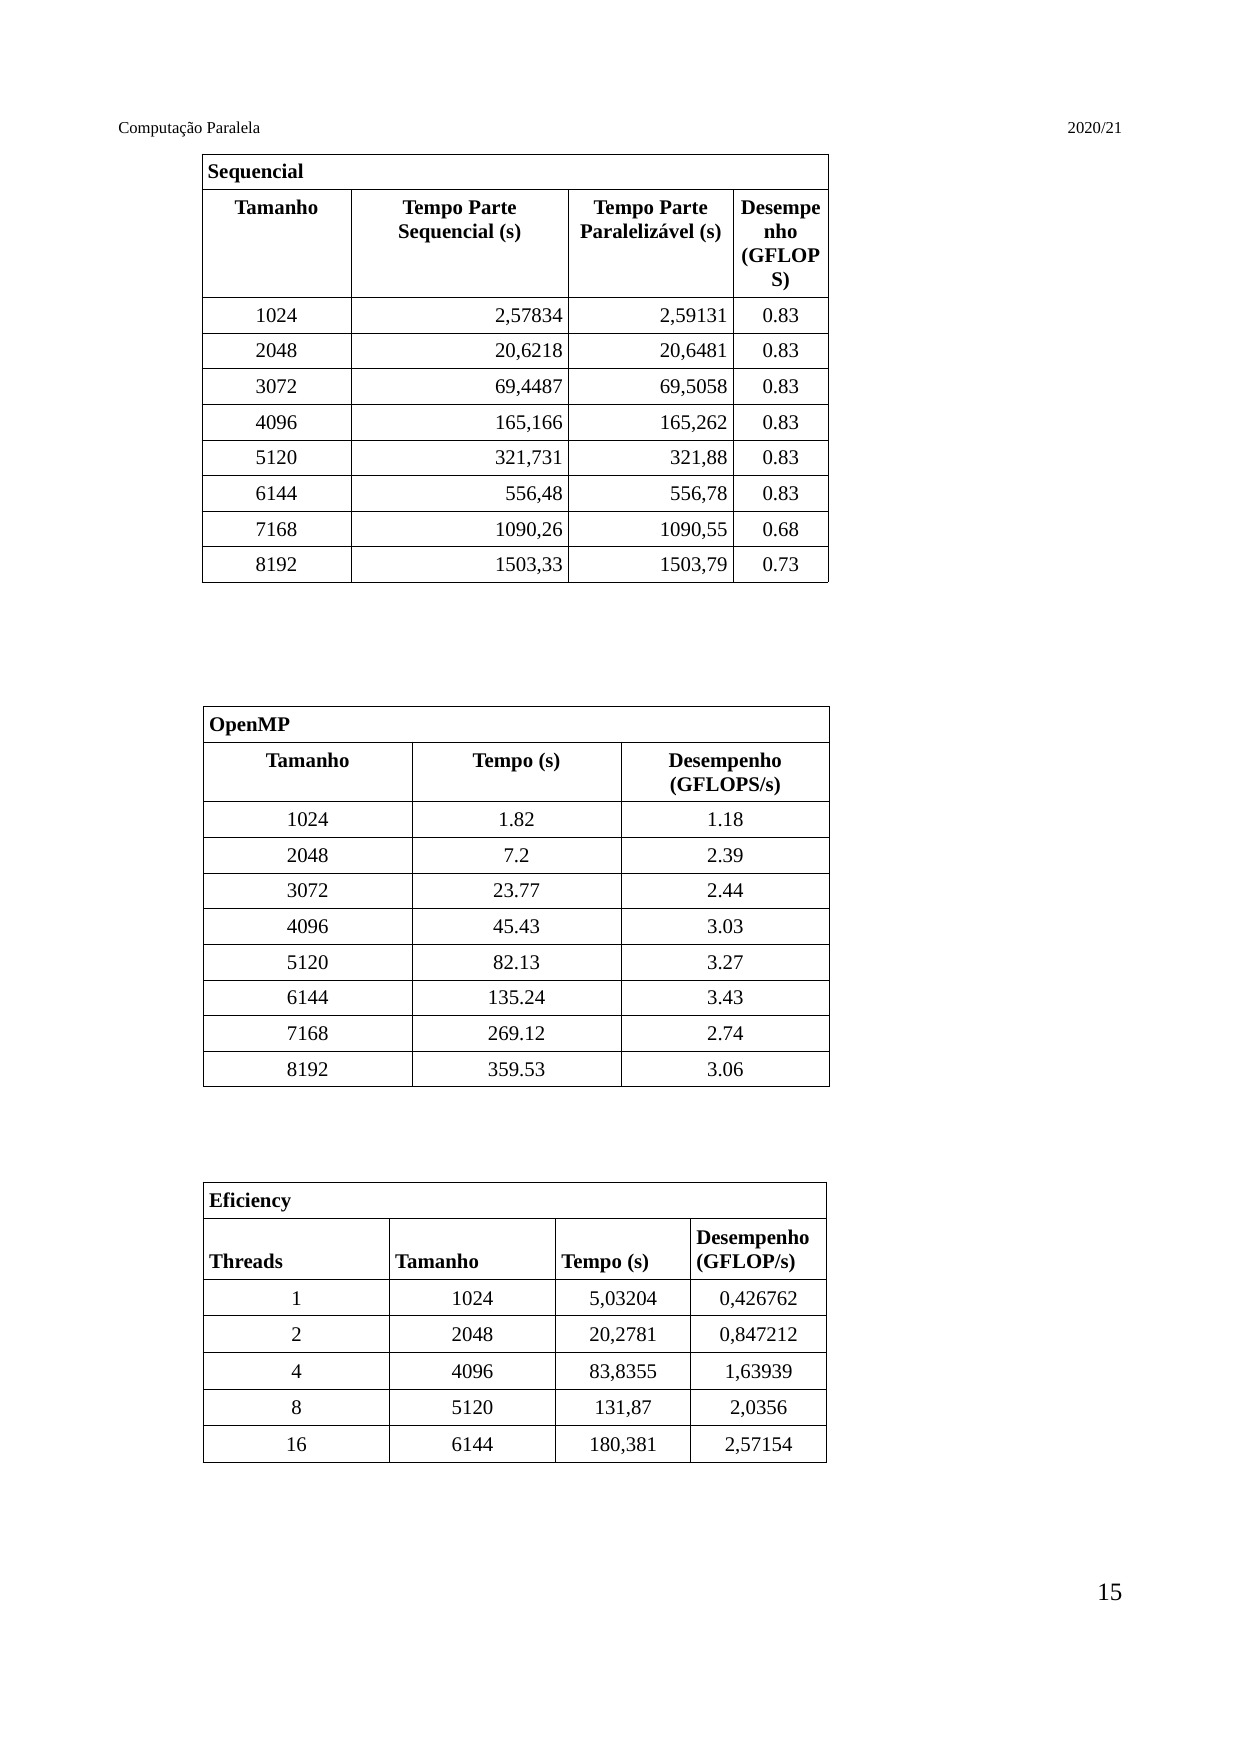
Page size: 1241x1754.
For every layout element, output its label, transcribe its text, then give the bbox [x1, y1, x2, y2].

table_cell 3,06 [622, 1052, 829, 1086]
table_cell 1024 [204, 802, 412, 837]
table_cell 1,82 [413, 802, 621, 837]
table_cell 20,6218 [352, 334, 568, 368]
table_cell 359,53 [413, 1052, 621, 1086]
table_cell 7168 [203, 512, 351, 546]
table_cell 0,847212 [691, 1316, 826, 1352]
table_cell 4096 [203, 405, 351, 439]
table_cell Desempenho (GFLOP/s) [691, 1219, 826, 1279]
table_cell Desempenho (GFLOPS/s) [622, 743, 829, 801]
table_cell 556,78 [569, 476, 733, 511]
table_cell 2,57154 [691, 1426, 826, 1462]
table_cell 165,166 [352, 405, 568, 439]
table_cell Tempo Parte Sequencial (s) [352, 190, 568, 297]
table_cell 7168 [204, 1016, 412, 1051]
table_cell 556,48 [352, 476, 568, 511]
table_cell 2,59131 [569, 298, 733, 333]
table_cell Tempo Parte Paralelizável (s) [569, 190, 733, 297]
table_cell 0,83 [734, 476, 828, 511]
table_cell 1090,55 [569, 512, 733, 546]
table_cell 0,83 [734, 298, 828, 333]
table_cell 82,13 [413, 945, 621, 979]
table_cell 4096 [390, 1353, 555, 1388]
table_cell Tempo (s) [413, 743, 621, 801]
table_cell 83,8355 [556, 1353, 690, 1388]
table_cell 2048 [390, 1316, 555, 1352]
table_cell 321,88 [569, 441, 733, 475]
table_cell 23,77 [413, 874, 621, 908]
table_cell 1,63939 [691, 1353, 826, 1388]
table_cell 2 [204, 1316, 389, 1352]
table_header Eficiency [204, 1183, 826, 1218]
table_cell 0,68 [734, 512, 828, 546]
table_cell 20,2781 [556, 1316, 690, 1352]
table_cell 1503,33 [352, 547, 568, 582]
table_cell 3,27 [622, 945, 829, 979]
table_cell 8192 [204, 1052, 412, 1086]
table_cell 5120 [390, 1390, 555, 1425]
table_cell 6144 [204, 981, 412, 1015]
table_cell 8192 [203, 547, 351, 582]
table_cell 45,43 [413, 909, 621, 944]
table_cell 180,381 [556, 1426, 690, 1462]
table_cell 2,44 [622, 874, 829, 908]
table_cell 2,57834 [352, 298, 568, 333]
table_cell 1503,79 [569, 547, 733, 582]
table_cell Desempenho (GFLOPS) [734, 190, 828, 297]
table_cell Tamanho [390, 1219, 555, 1279]
table_cell 0,83 [734, 334, 828, 368]
table_cell Tamanho [203, 190, 351, 297]
table_cell 1090,26 [352, 512, 568, 546]
table_cell 0,83 [734, 405, 828, 439]
table_cell 6144 [390, 1426, 555, 1462]
table_header Sequencial [203, 155, 828, 189]
table_cell 20,6481 [569, 334, 733, 368]
table_cell 1024 [203, 298, 351, 333]
table_cell 0,83 [734, 369, 828, 404]
table_cell 7,2 [413, 838, 621, 873]
table_cell 269,12 [413, 1016, 621, 1051]
table_cell 2,74 [622, 1016, 829, 1051]
table_cell 0,426762 [691, 1280, 826, 1315]
table_cell 6144 [203, 476, 351, 511]
table_cell 165,262 [569, 405, 733, 439]
table_cell 2,0356 [691, 1390, 826, 1425]
table_cell 4 [204, 1353, 389, 1388]
table_cell Tempo (s) [556, 1219, 690, 1279]
table_cell 0,73 [734, 547, 828, 582]
table_cell Tamanho [204, 743, 412, 801]
table_cell 321,731 [352, 441, 568, 475]
table_cell 3072 [203, 369, 351, 404]
table_cell 16 [204, 1426, 389, 1462]
table_cell 3,43 [622, 981, 829, 1015]
table_cell 1,18 [622, 802, 829, 837]
table_cell 2,39 [622, 838, 829, 873]
table_cell 69,4487 [352, 369, 568, 404]
table_cell 5120 [204, 945, 412, 979]
table_cell 69,5058 [569, 369, 733, 404]
table_cell 1 [204, 1280, 389, 1315]
table_cell 135,24 [413, 981, 621, 1015]
table_cell 2048 [204, 838, 412, 873]
table_cell 1024 [390, 1280, 555, 1315]
table_header OpenMP [204, 707, 829, 742]
table_cell 3,03 [622, 909, 829, 944]
table_cell 8 [204, 1390, 389, 1425]
table_cell 5120 [203, 441, 351, 475]
table_cell 5,03204 [556, 1280, 690, 1315]
table_cell 2048 [203, 334, 351, 368]
table_cell 3072 [204, 874, 412, 908]
table_cell 4096 [204, 909, 412, 944]
table_cell Threads [204, 1219, 389, 1279]
table_cell 0,83 [734, 441, 828, 475]
table_cell 131,87 [556, 1390, 690, 1425]
